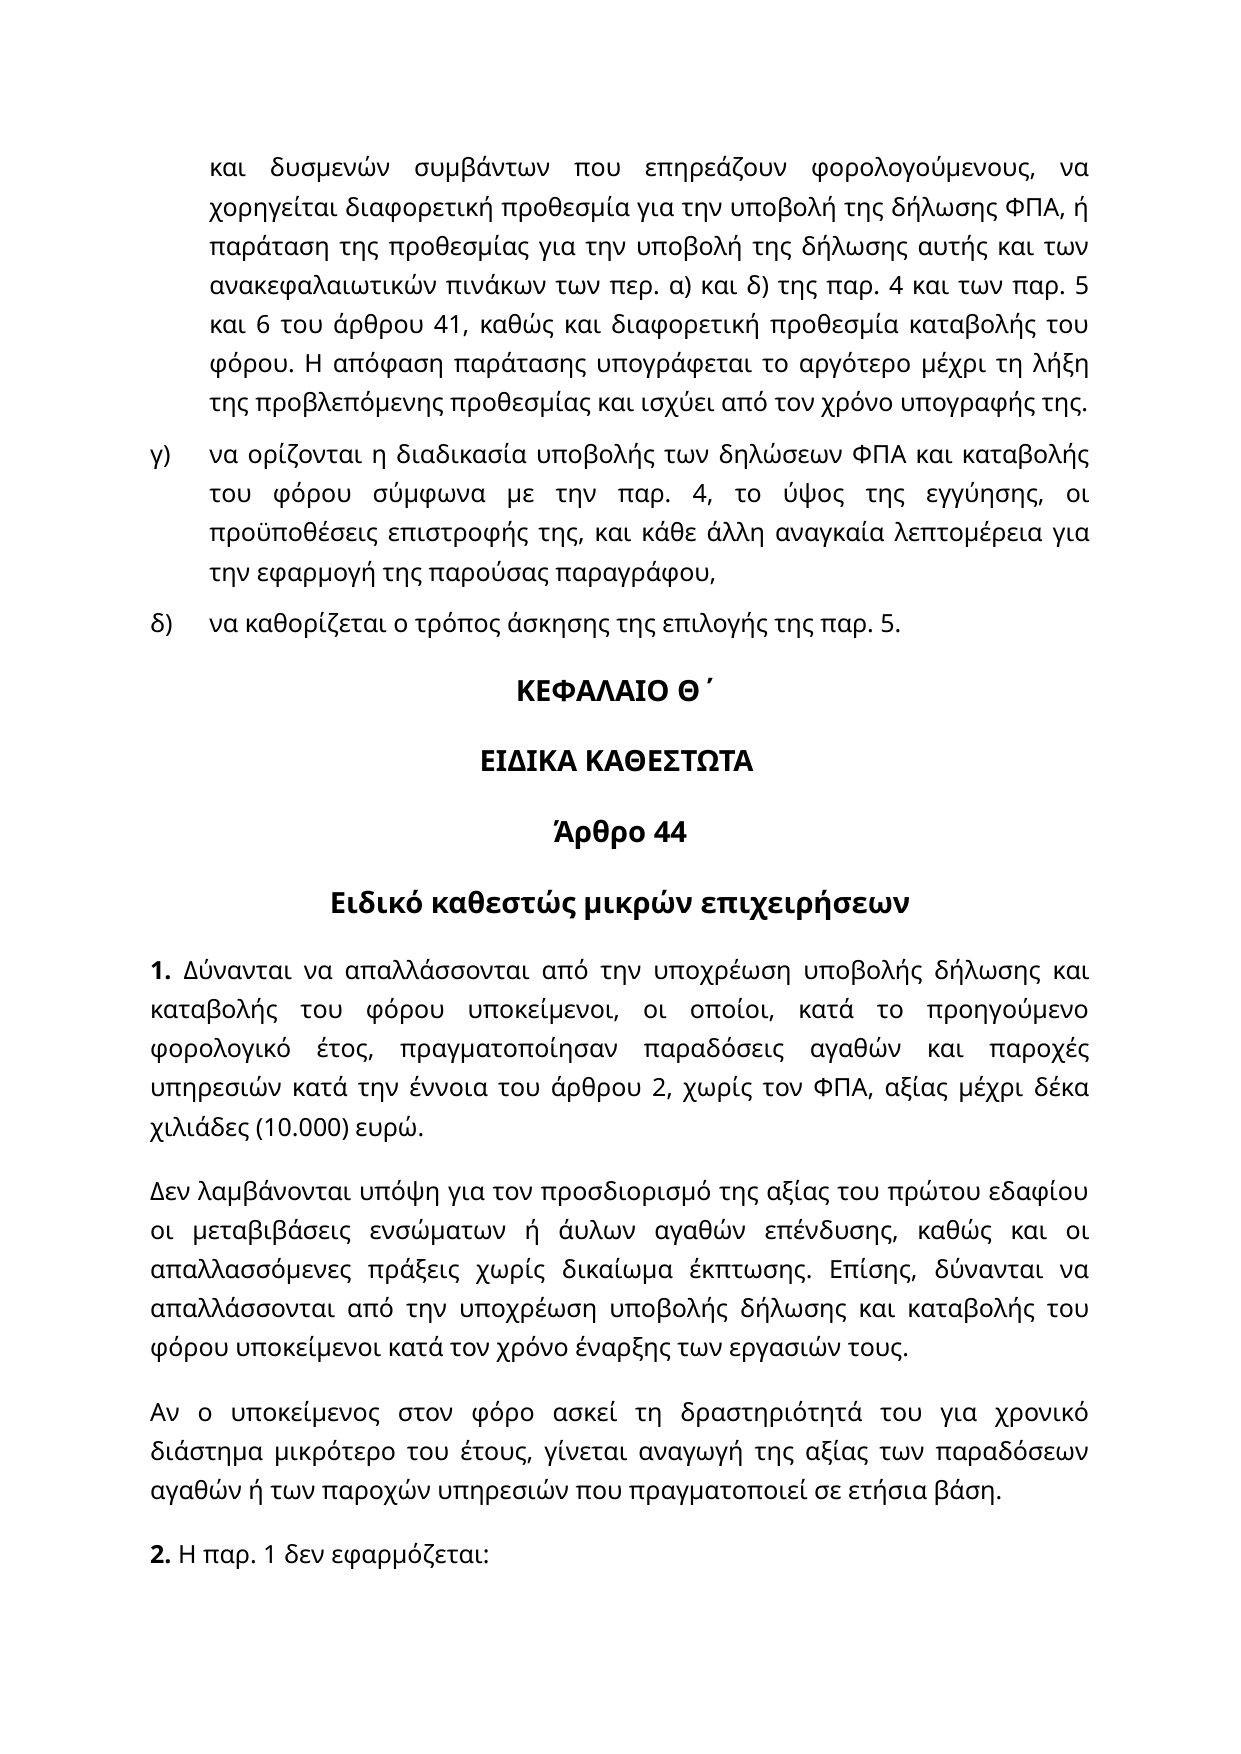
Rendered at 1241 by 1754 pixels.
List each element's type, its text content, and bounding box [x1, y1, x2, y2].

list γ) να ορίζονται η διαδικασία υποβολής των δηλώσεων ΦΠΑ και καταβολής του φόρου σύμφωνα με την παρ. 4, το ύψος της εγγύησης, οι προϋποθέσεις επιστροφής της, και κάθε άλλη αναγκαία λεπτομέρεια για την εφαρμογή της παρούσας παραγράφου, [150, 437, 1090, 588]
list δ) να καθορίζεται ο τρόπος άσκησης της επιλογής της παρ. 5. [150, 606, 1090, 640]
list και δυσμενών συμβάντων που επηρεάζουν φορολογούμενους, να χορηγείται διαφορετική προθεσμία για την υποβολή της δήλωσης ΦΠΑ, ή παράταση της προθεσμίας για την υποβολή της δήλωσης αυτής και των ανακεφαλαιωτικών πινάκων των περ. α) και δ) της παρ. 4 και των παρ. 5 και 6 του άρθρου 41, καθώς και διαφορετική προθεσμία καταβολής του φόρου. Η απόφαση παράτασης υπογράφεται το αργότερο μέχρι τη λήξη της προβλεπόμενης προθεσμίας και ισχύει από τον χρόνο υπογραφής της. [150, 150, 1090, 419]
subtitle Άρθρο 44 [150, 811, 1090, 851]
text Δεν λαμβάνονται υπόψη για τον προσδιορισμό της αξίας του πρώτου εδαφίου οι μεταβιβάσεις ενσώματων ή άυλων αγαθών επένδυσης, καθώς και οι απαλλασσόμενες πράξεις χωρίς δικαίωμα έκπτωσης. Επίσης, δύνανται να απαλλάσσονται από την υποχρέωση υποβολής δήλωσης και καταβολής του φόρου υποκείμενοι κατά τον χρόνο έναρξης των εργασιών τους. [150, 1173, 1090, 1364]
subtitle Ειδικό καθεστώς μικρών επιχειρήσεων [150, 882, 1090, 922]
subtitle ΕΙΔΙΚΑ ΚΑΘΕΣΤΩΤΑ [150, 741, 1090, 780]
subtitle ΚΕΦΑΛΑΙΟ Θ΄ [150, 670, 1090, 710]
text Αν ο υποκείμενος στον φόρο ασκεί τη δραστηριότητά του για χρονικό διάστημα μικρότερο του έτους, γίνεται αναγωγή της αξίας των παραδόσεων αγαθών ή των παροχών υπηρεσιών που πραγματοποιεί σε ετήσια βάση. [150, 1394, 1090, 1507]
text 1. Δύνανται να απαλλάσσονται από την υποχρέωση υποβολής δήλωσης και καταβολής του φόρου υποκείμενοι, οι οποίοι, κατά το προηγούμενο φορολογικό έτος, πραγματοποίησαν παραδόσεις αγαθών και παροχές υπηρεσιών κατά την έννοια του άρθρου 2, χωρίς τον ΦΠΑ, αξίας μέχρι δέκα χιλιάδες (10.000) ευρώ. [150, 952, 1090, 1143]
text 2. Η παρ. 1 δεν εφαρμόζεται: [150, 1537, 1090, 1571]
